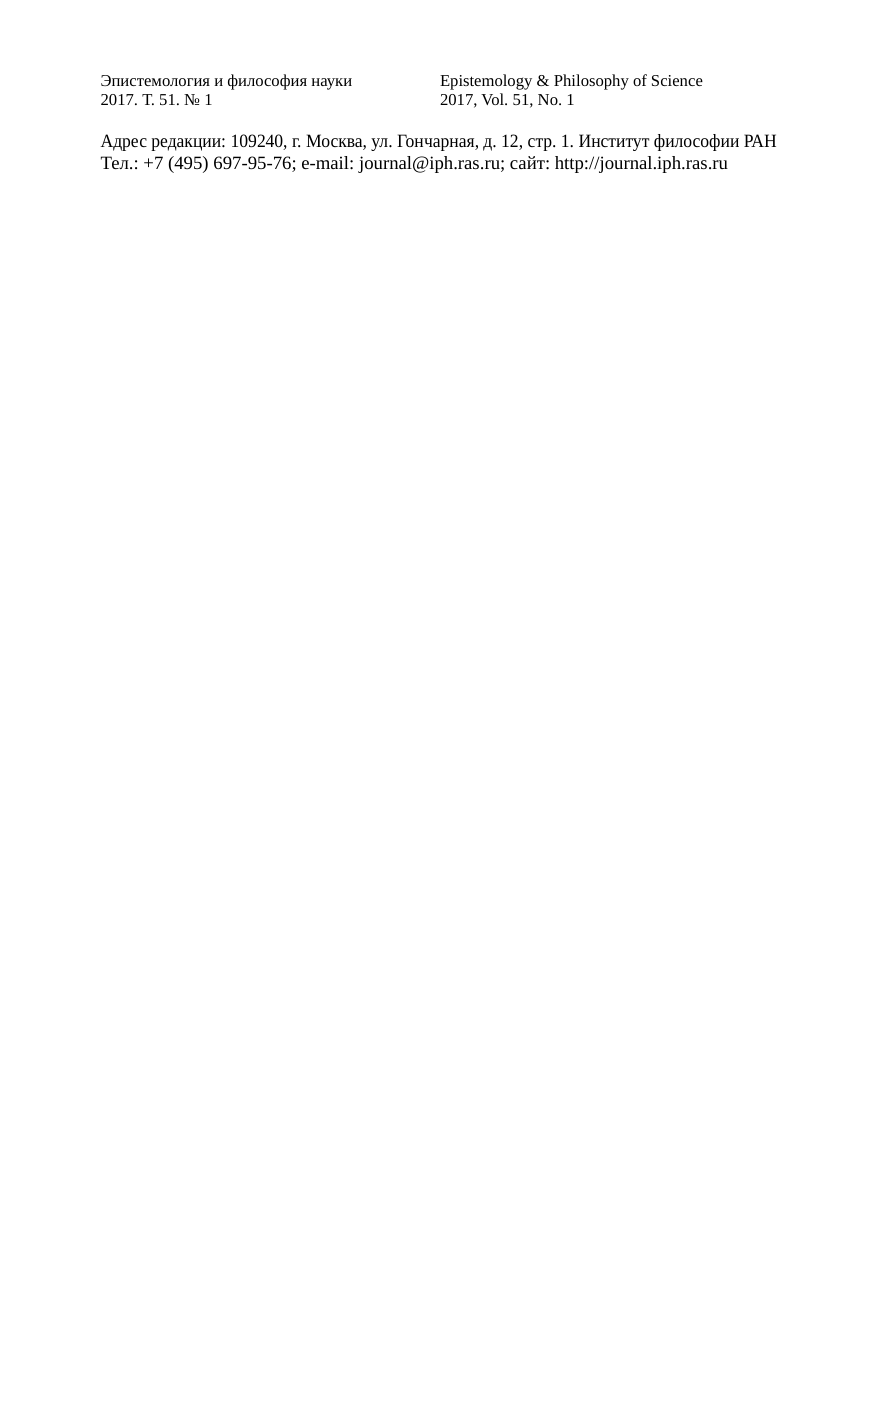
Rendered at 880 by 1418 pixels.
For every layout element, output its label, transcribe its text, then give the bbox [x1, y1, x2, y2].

text Тел.: +7 (495) 697-95-76; e-mail: journal@iph.ras.ru; сайт: http://journal.iph.ras.ru [100, 152, 779, 173]
text Адрес редакции: 109240, г. Москва, ул. Гончарная, д. 12, стр. 1. Институт философии РАН [100, 130, 779, 152]
